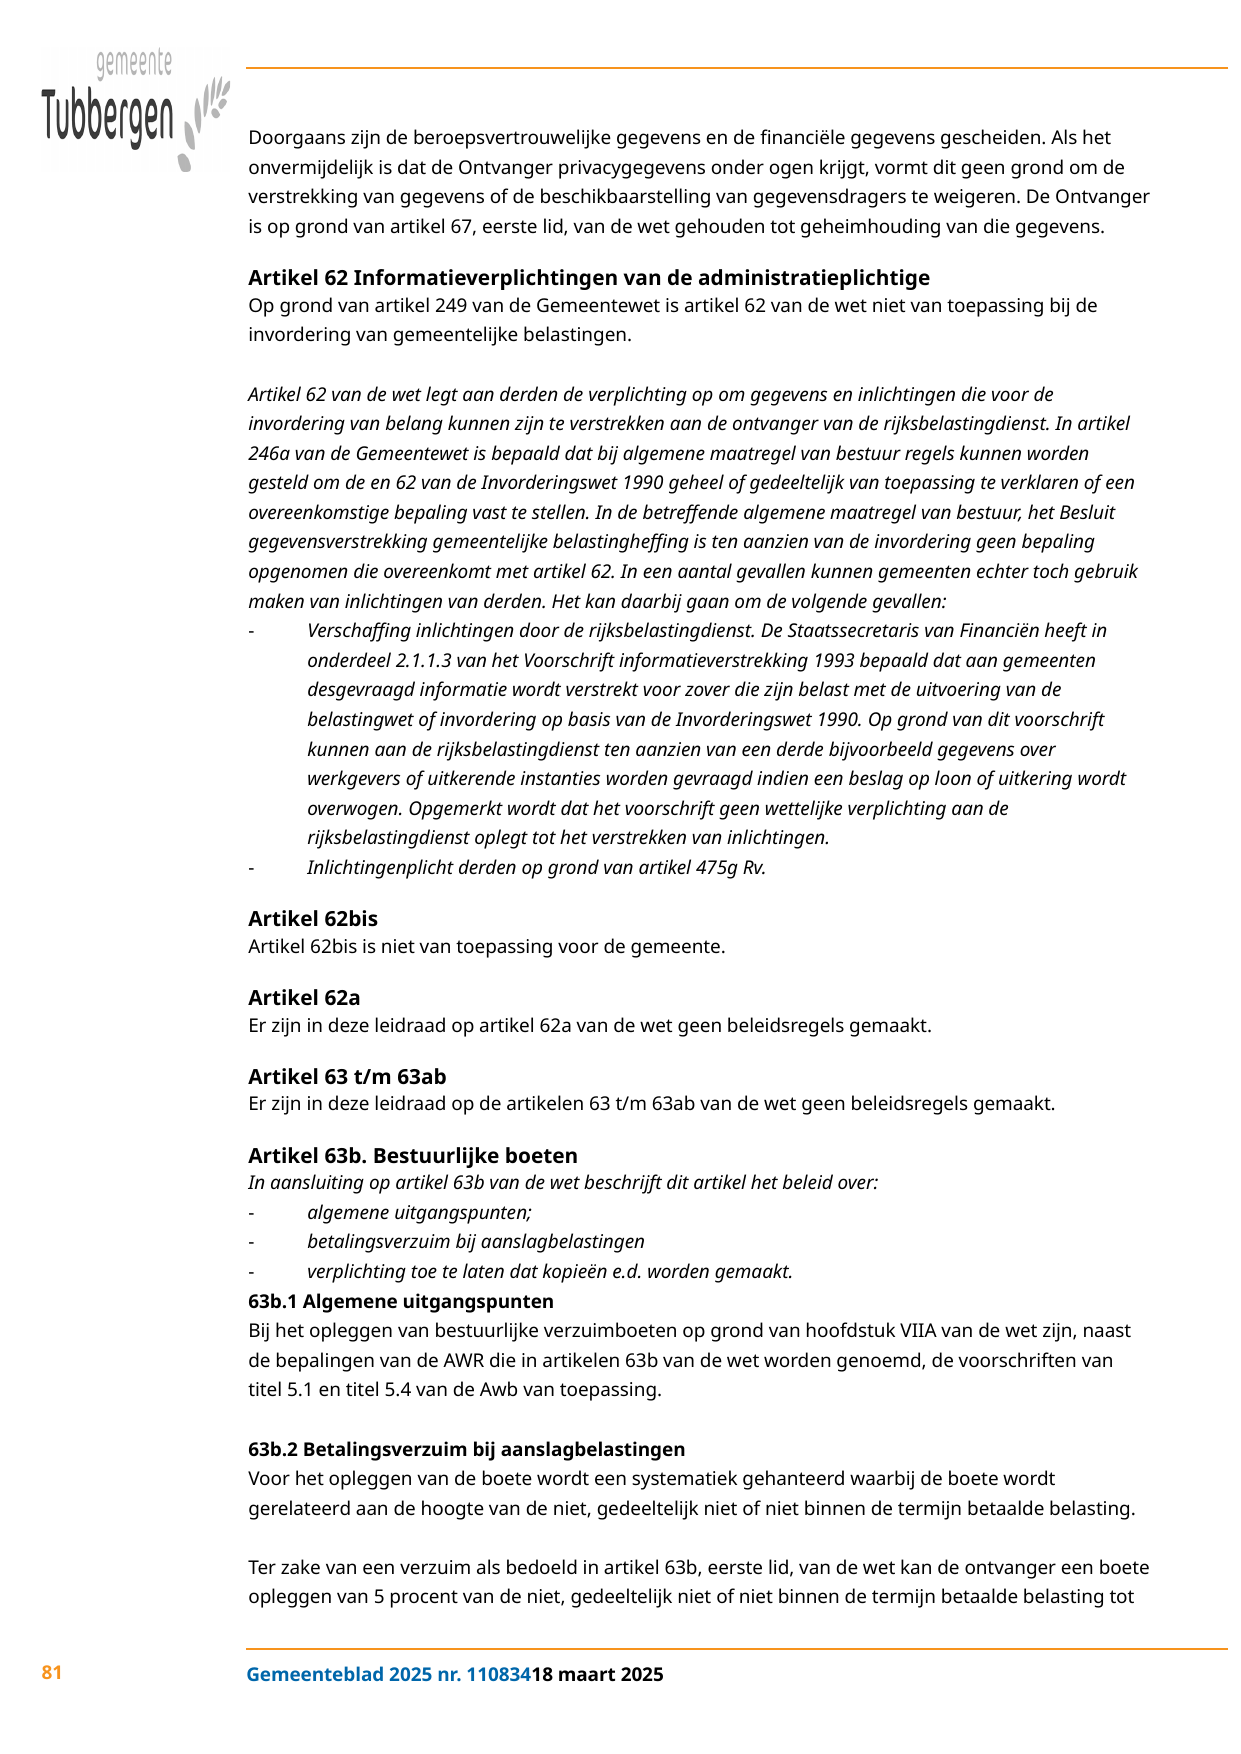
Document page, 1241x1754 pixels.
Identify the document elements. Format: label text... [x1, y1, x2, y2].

text Op grond van artikel 249 van de Gemeentewet is artikel 62 van de wet niet van toepassing bij de invordering van gemeentelijke belastingen. [248, 292, 1152, 347]
text Doorgaans zijn de beroepsvertrouwelijke gegevens en de financiële gegevens gescheiden. Als het onvermijdelijk is dat de Ontvanger privacygegevens onder ogen krijgt, vormt dit geen grond om de verstrekking van gegevens of de beschikbaarstelling van gegevensdragers te weigeren. De Ontvanger is op grond van artikel 67, eerste lid, van de wet gehouden tot geheimhouding van die gegevens. [248, 124, 1152, 239]
text In aansluiting op artikel 63b van de wet beschrijft dit artikel het beleid over: [248, 1169, 1152, 1195]
list Inlichtingenplicht derden op grond van artikel 475g Rv. [248, 854, 1152, 880]
text Ter zake van een verzuim als bedoeld in artikel 63b, eerste lid, van de wet kan de ontvanger een boete opleggen van 5 procent van de niet, gedeeltelijk niet of niet binnen de termijn betaalde belasting tot [248, 1554, 1152, 1609]
text 63b.2 Betalingsverzuim bij aanslagbelastingen [248, 1436, 1152, 1461]
list betalingsverzuim bij aanslagbelastingen [248, 1229, 1152, 1254]
text Artikel 62 Informatieverplichtingen van de administratieplichtige [248, 263, 1152, 292]
text Artikel 63b. Bestuurlijke boeten [248, 1141, 1152, 1169]
text Er zijn in deze leidraad op artikel 62a van de wet geen beleidsregels gemaakt. [248, 1012, 1152, 1037]
text Artikel 62bis [248, 904, 1152, 933]
picture [41, 47, 231, 172]
text Artikel 62 van de wet legt aan derden de verplichting op om gegevens en inlichtingen die voor de invordering van belang kunnen zijn te verstrekken aan de ontvanger van de rijksbelastingdienst. In artikel 246a van de Gemeentewet is bepaald dat bij algemene maatregel van bestuur regels kunnen worden gesteld om de en 62 van de Invorderingswet 1990 geheel of gedeeltelijk van toepassing te verklaren of een overeenkomstige bepaling vast te stellen. In de betreffende algemene maatregel van bestuur, het Besluit gegevensverstrekking gemeentelijke belastingheffing is ten aanzien van de invordering geen bepaling opgenomen die overeenkomt met artikel 62. In een aantal gevallen kunnen gemeenten echter toch gebruik maken van inlichtingen van derden. Het kan daarbij gaan om de volgende gevallen: [248, 381, 1152, 613]
text Bij het opleggen van bestuurlijke verzuimboeten op grond van hoofdstuk VIIA van de wet zijn, naast de bepalingen van de AWR die in artikelen 63b van de wet worden genoemd, de voorschriften van titel 5.1 en titel 5.4 van de Awb van toepassing. [248, 1317, 1152, 1402]
text 63b.1 Algemene uitgangspunten [248, 1288, 1152, 1313]
text Artikel 63 t/m 63ab [248, 1062, 1152, 1091]
text Artikel 62a [248, 983, 1152, 1012]
list verplichting toe te laten dat kopieën e.d. worden gemaakt. [248, 1258, 1152, 1284]
text Voor het opleggen van de boete wordt een systematiek gehanteerd waarbij de boete wordt gerelateerd aan de hoogte van de niet, gedeeltelijk niet of niet binnen de termijn betaalde belasting. [248, 1465, 1152, 1521]
text Er zijn in deze leidraad op de artikelen 63 t/m 63ab van de wet geen beleidsregels gemaakt. [248, 1091, 1152, 1116]
text Artikel 62bis is niet van toepassing voor de gemeente. [248, 933, 1152, 959]
list Verschaffing inlichtingen door de rijksbelastingdienst. De Staatssecretaris van Financiën heeft in onderdeel 2.1.1.3 van het Voorschrift informatieverstrekking 1993 bepaald dat aan gemeenten desgevraagd informatie wordt verstrekt voor zover die zijn belast met de uitvoering van de belastingwet of invordering op basis van de Invorderingswet 1990. Op grond van dit voorschrift kunnen aan de rijksbelastingdienst ten aanzien van een derde bijvoorbeeld gegevens over werkgevers of uitkerende instanties worden gevraagd indien een beslag op loon of uitkering wordt overwogen. Opgemerkt wordt dat het voorschrift geen wettelijke verplichting aan de rijksbelastingdienst oplegt tot het verstrekken van inlichtingen. [248, 617, 1152, 850]
list algemene uitgangspunten; [248, 1199, 1152, 1225]
